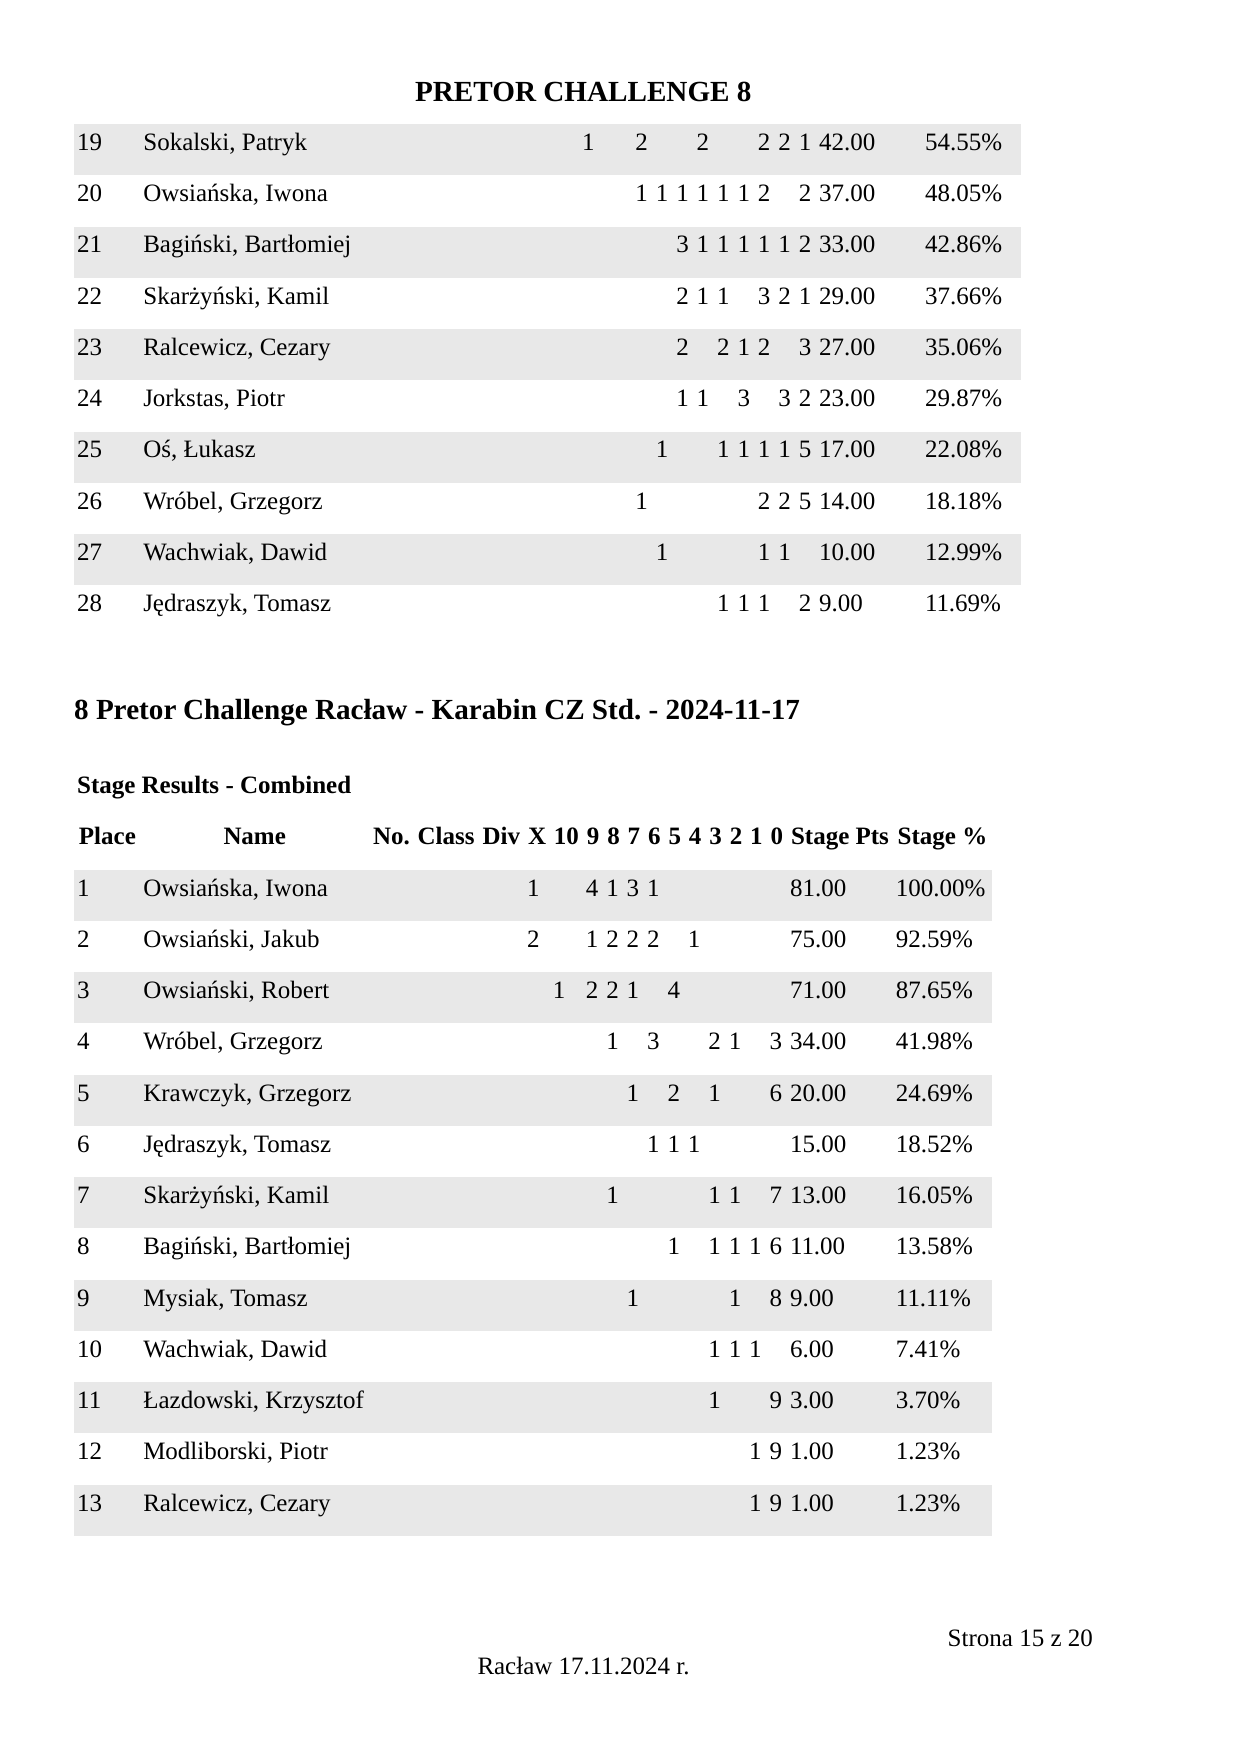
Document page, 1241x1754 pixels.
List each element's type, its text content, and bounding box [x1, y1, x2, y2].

table_cell 18.52% [893, 1126, 992, 1177]
table_cell [632, 227, 653, 278]
table_cell [766, 921, 787, 972]
table_cell Name [140, 819, 369, 870]
table_cell [479, 870, 524, 921]
table_cell [398, 380, 443, 432]
table_cell 1 [705, 1177, 726, 1228]
table_cell 28 [74, 585, 140, 637]
table_cell [414, 1382, 478, 1433]
table_cell [685, 1177, 705, 1228]
table_cell [664, 1434, 685, 1485]
table_cell [644, 1434, 664, 1485]
table_cell [398, 329, 443, 380]
table_cell 1 [579, 124, 612, 175]
table_cell [553, 278, 579, 329]
table_cell [479, 1331, 524, 1382]
table_cell [369, 921, 413, 972]
table_cell [479, 1024, 524, 1075]
table_cell [624, 1177, 644, 1228]
table_cell [583, 1434, 603, 1485]
table_cell 25 [74, 432, 140, 483]
table_cell [714, 124, 734, 175]
table_cell 1 [632, 483, 653, 534]
table_cell 2 [74, 921, 140, 972]
table_cell [612, 585, 632, 637]
table_cell [443, 278, 508, 329]
table_cell Sokalski, Patryk [140, 124, 398, 175]
table_cell [612, 432, 632, 483]
table_cell Łazdowski, Krzysztof [140, 1382, 369, 1433]
table_cell 37.66% [922, 278, 1021, 329]
table_cell 6 [766, 1229, 787, 1280]
table_cell 1 [653, 175, 673, 227]
table_cell 10.00 [816, 534, 922, 585]
table_cell Owsiańska, Iwona [140, 175, 398, 227]
table_cell 2 [775, 124, 796, 175]
table_cell 3 [775, 380, 796, 432]
table_cell [603, 1434, 623, 1485]
table_cell [612, 227, 632, 278]
table_cell 27 [74, 534, 140, 585]
table_cell Owsiański, Jakub [140, 921, 369, 972]
table_cell [726, 1382, 746, 1433]
table_cell [583, 1229, 603, 1280]
table_cell Jędraszyk, Tomasz [140, 585, 398, 637]
table_cell [705, 921, 726, 972]
table_cell [414, 1280, 478, 1331]
table_cell [664, 1177, 685, 1228]
table_cell 2 [755, 483, 775, 534]
table_cell 1 [705, 1229, 726, 1280]
table_cell 15.00 [787, 1126, 893, 1177]
table_cell 1 [726, 1024, 746, 1075]
table_cell 1 [734, 329, 755, 380]
table_cell 16.05% [893, 1177, 992, 1228]
table_cell 75.00 [787, 921, 893, 972]
table_cell 13.58% [893, 1229, 992, 1280]
table_cell 2 [644, 921, 664, 972]
table_cell 1 [685, 921, 705, 972]
table_cell 1 [746, 1434, 766, 1485]
table_cell [579, 278, 612, 329]
table_cell 1 [644, 1126, 664, 1177]
table_cell 71.00 [787, 972, 893, 1023]
table_cell 7.41% [893, 1331, 992, 1382]
table_cell [508, 534, 553, 585]
table_cell [664, 1024, 685, 1075]
table_cell 5 [796, 483, 816, 534]
table_cell [443, 124, 508, 175]
table_cell 3 [734, 380, 755, 432]
table_cell 42.86% [922, 227, 1021, 278]
table_cell [508, 483, 553, 534]
table_cell [369, 1434, 413, 1485]
table_cell 1 [673, 380, 693, 432]
table_cell 2 [796, 585, 816, 637]
table_cell 2 [796, 227, 816, 278]
table_cell [524, 1126, 550, 1177]
table_cell No. [369, 819, 413, 870]
table_cell 1.00 [787, 1485, 893, 1536]
table_cell [443, 483, 508, 534]
table_cell [479, 1485, 524, 1536]
table_cell 23.00 [816, 380, 922, 432]
table_cell [479, 1434, 524, 1485]
table_cell Skarżyński, Kamil [140, 1177, 369, 1228]
table_cell [746, 921, 766, 972]
table_cell 2 [694, 124, 714, 175]
table_cell [443, 534, 508, 585]
table_cell 9 [583, 819, 603, 870]
table_cell Owsiański, Robert [140, 972, 369, 1023]
table_cell [714, 380, 734, 432]
table_cell 2 [603, 921, 623, 972]
table_cell [603, 1382, 623, 1433]
table_cell 19 [74, 124, 140, 175]
table_cell [673, 585, 693, 637]
table_cell 6 [766, 1075, 787, 1126]
table_cell [726, 921, 746, 972]
table_cell [524, 1229, 550, 1280]
table_cell 13 [74, 1485, 140, 1536]
table_cell 2 [705, 1024, 726, 1075]
table_cell [766, 1331, 787, 1382]
table_cell 11.69% [922, 585, 1021, 637]
table_cell [653, 483, 673, 534]
table_cell [524, 1280, 550, 1331]
table_cell [414, 1075, 478, 1126]
table_cell [553, 534, 579, 585]
table_header [766, 739, 787, 818]
table_cell 1 [624, 1280, 644, 1331]
table_cell 1 [755, 227, 775, 278]
table_cell [685, 1280, 705, 1331]
table_cell 100.00% [893, 870, 992, 921]
table_cell [479, 921, 524, 972]
table_cell [685, 870, 705, 921]
table_cell [550, 1331, 583, 1382]
table_cell [414, 1485, 478, 1536]
table_cell [508, 124, 553, 175]
table_cell 18.18% [922, 483, 1021, 534]
table_cell [714, 483, 734, 534]
table_cell [369, 870, 413, 921]
table_cell [734, 278, 755, 329]
table_cell [624, 1126, 644, 1177]
table_cell 11.00 [787, 1229, 893, 1280]
table_cell [553, 329, 579, 380]
table_cell [746, 972, 766, 1023]
table_cell [705, 1485, 726, 1536]
table_cell [612, 278, 632, 329]
table_cell [612, 175, 632, 227]
table_cell 17.00 [816, 432, 922, 483]
table_cell 3 [766, 1024, 787, 1075]
table_cell [508, 175, 553, 227]
table_cell [632, 585, 653, 637]
table_cell Owsiańska, Iwona [140, 870, 369, 921]
table_cell [726, 870, 746, 921]
table_cell [685, 1331, 705, 1382]
table_cell [694, 534, 714, 585]
table_cell [398, 124, 443, 175]
table_cell [746, 1280, 766, 1331]
table_cell 2 [796, 380, 816, 432]
table_cell [479, 1382, 524, 1433]
table_cell [734, 124, 755, 175]
table_cell [398, 483, 443, 534]
table_cell 92.59% [893, 921, 992, 972]
table_cell [550, 1024, 583, 1075]
table_cell 1 [705, 1331, 726, 1382]
table_cell [734, 534, 755, 585]
table_cell 87.65% [893, 972, 992, 1023]
table_header [624, 739, 644, 818]
table_cell 4 [664, 972, 685, 1023]
table_cell [766, 1126, 787, 1177]
table_cell [653, 227, 673, 278]
table_cell [550, 1434, 583, 1485]
table_cell [369, 1229, 413, 1280]
table_cell [726, 1075, 746, 1126]
table_cell 1 [694, 175, 714, 227]
subtitle 8 Pretor Challenge Racław - Karabin CZ Std. - 2024-11-17 [74, 692, 1093, 726]
table_cell [398, 534, 443, 585]
table_cell [632, 278, 653, 329]
table_cell 2 [673, 278, 693, 329]
table_cell [746, 1382, 766, 1433]
table_cell 1 [624, 972, 644, 1023]
table_cell 2 [524, 921, 550, 972]
table_cell 1 [746, 1229, 766, 1280]
table_cell [524, 1075, 550, 1126]
table_cell [583, 1280, 603, 1331]
table_cell 7 [624, 819, 644, 870]
table_cell 2 [755, 329, 775, 380]
table_cell [524, 1177, 550, 1228]
table_cell [734, 483, 755, 534]
table_cell [369, 1177, 413, 1228]
table_header [726, 739, 746, 818]
table_cell [583, 1485, 603, 1536]
table_cell 1 [673, 175, 693, 227]
table_cell Ralcewicz, Cezary [140, 329, 398, 380]
table_cell [508, 585, 553, 637]
table_header [787, 739, 893, 818]
table_cell 22 [74, 278, 140, 329]
table_cell 3 [74, 972, 140, 1023]
table_cell 1 [632, 175, 653, 227]
table_cell 33.00 [816, 227, 922, 278]
table_cell 10 [550, 819, 583, 870]
table_cell [550, 1229, 583, 1280]
table_cell 3 [705, 819, 726, 870]
table_cell [443, 585, 508, 637]
table_cell [553, 175, 579, 227]
table_cell [705, 1434, 726, 1485]
table_cell 1 [653, 534, 673, 585]
table_cell [550, 921, 583, 972]
table_cell [726, 1485, 746, 1536]
table_cell [583, 1126, 603, 1177]
table_cell 9 [766, 1485, 787, 1536]
table_cell 1 [714, 585, 734, 637]
table_cell [746, 1024, 766, 1075]
table_cell 1 [583, 921, 603, 972]
table_cell 8 [766, 1280, 787, 1331]
table_cell [685, 972, 705, 1023]
table_cell [644, 1331, 664, 1382]
table_cell 5 [74, 1075, 140, 1126]
table_cell [414, 1024, 478, 1075]
table_cell [414, 972, 478, 1023]
table_cell [443, 175, 508, 227]
table_cell [653, 278, 673, 329]
table_cell 1 [775, 227, 796, 278]
table_cell [685, 1075, 705, 1126]
table_cell [550, 870, 583, 921]
table_cell [553, 585, 579, 637]
table_cell [624, 1331, 644, 1382]
table_cell [583, 1024, 603, 1075]
table_cell [746, 1126, 766, 1177]
table_cell [414, 921, 478, 972]
table_cell Class [414, 819, 478, 870]
table_cell [414, 1331, 478, 1382]
table_cell [796, 534, 816, 585]
table_cell Wróbel, Grzegorz [140, 483, 398, 534]
table_cell Skarżyński, Kamil [140, 278, 398, 329]
table_cell 1 [726, 1177, 746, 1228]
table_cell [624, 1382, 644, 1433]
table_cell [369, 1382, 413, 1433]
table_cell [369, 1024, 413, 1075]
table_cell 1 [705, 1075, 726, 1126]
table_cell Jędraszyk, Tomasz [140, 1126, 369, 1177]
table_cell [603, 1280, 623, 1331]
table_cell 1 [714, 175, 734, 227]
table_cell [603, 1075, 623, 1126]
table_cell 8 [603, 819, 623, 870]
table_cell 1 [624, 1075, 644, 1126]
table_cell [612, 534, 632, 585]
table_cell 41.98% [893, 1024, 992, 1075]
table_cell [705, 1126, 726, 1177]
table_cell 20.00 [787, 1075, 893, 1126]
table_cell 12 [74, 1434, 140, 1485]
table_cell [553, 124, 579, 175]
table_header [685, 739, 705, 818]
table_cell [398, 432, 443, 483]
table_cell [508, 329, 553, 380]
table_cell [694, 432, 714, 483]
table_cell 54.55% [922, 124, 1021, 175]
table_cell [746, 870, 766, 921]
table_cell [553, 380, 579, 432]
table_cell [369, 1075, 413, 1126]
table_cell [644, 1382, 664, 1433]
table_cell 1 [746, 1331, 766, 1382]
table_cell Ralcewicz, Cezary [140, 1485, 369, 1536]
table_cell [579, 227, 612, 278]
table_cell 1.00 [787, 1434, 893, 1485]
table_cell 2 [775, 278, 796, 329]
table_cell 1 [746, 819, 766, 870]
table_cell 1 [603, 1024, 623, 1075]
table_cell 9 [766, 1434, 787, 1485]
table_cell 14.00 [816, 483, 922, 534]
table_cell 1 [755, 534, 775, 585]
table_cell 1 [726, 1280, 746, 1331]
table_cell 35.06% [922, 329, 1021, 380]
table_cell [603, 1229, 623, 1280]
table_cell [746, 1075, 766, 1126]
table_cell 12.99% [922, 534, 1021, 585]
table_cell [612, 329, 632, 380]
table_cell 1 [796, 278, 816, 329]
table_cell [612, 124, 632, 175]
table_cell [673, 432, 693, 483]
table_cell [550, 1280, 583, 1331]
table_cell 6 [644, 819, 664, 870]
table_cell [369, 1280, 413, 1331]
table_header [603, 739, 623, 818]
table_header [644, 739, 664, 818]
table_cell [775, 175, 796, 227]
table_cell [583, 1075, 603, 1126]
table_cell [443, 329, 508, 380]
table_cell [579, 585, 612, 637]
table_cell [579, 329, 612, 380]
table_cell [508, 380, 553, 432]
table_cell 4 [685, 819, 705, 870]
table_cell 1 [74, 870, 140, 921]
table_cell [524, 1434, 550, 1485]
table_cell 11 [74, 1382, 140, 1433]
table_cell 4 [583, 870, 603, 921]
table_cell 3.70% [893, 1382, 992, 1433]
table_cell 1 [644, 870, 664, 921]
table_cell [644, 1229, 664, 1280]
table_cell 1 [550, 972, 583, 1023]
table_cell [398, 175, 443, 227]
table_cell [550, 1485, 583, 1536]
table_cell 3 [796, 329, 816, 380]
table_cell [479, 1075, 524, 1126]
table_cell 1 [714, 278, 734, 329]
table_cell 21 [74, 227, 140, 278]
table_cell [644, 1177, 664, 1228]
table_cell 1 [653, 432, 673, 483]
table_header [550, 739, 583, 818]
table_cell 1 [746, 1485, 766, 1536]
table_cell 23 [74, 329, 140, 380]
table_cell 1 [734, 227, 755, 278]
table_cell 1 [726, 1331, 746, 1382]
table_cell [579, 175, 612, 227]
table_cell 3 [755, 278, 775, 329]
table_cell 11.11% [893, 1280, 992, 1331]
table_cell 2 [755, 124, 775, 175]
table_cell 2 [664, 1075, 685, 1126]
table_cell Bagiński, Bartłomiej [140, 227, 398, 278]
table_cell [705, 972, 726, 1023]
table_header [746, 739, 766, 818]
table_header [893, 739, 992, 818]
table_cell [508, 227, 553, 278]
table_cell 26 [74, 483, 140, 534]
table_cell [664, 1382, 685, 1433]
table_cell 2 [775, 483, 796, 534]
table_cell 1 [524, 870, 550, 921]
table_cell [632, 329, 653, 380]
table_cell 42.00 [816, 124, 922, 175]
table_cell Wachwiak, Dawid [140, 534, 398, 585]
table_cell [524, 1024, 550, 1075]
table_cell [550, 1126, 583, 1177]
table_cell Oś, Łukasz [140, 432, 398, 483]
table_cell [644, 1485, 664, 1536]
table_cell 3 [673, 227, 693, 278]
table_cell [479, 1126, 524, 1177]
table_cell [653, 124, 673, 175]
table_cell 2 [796, 175, 816, 227]
table_cell Krawczyk, Grzegorz [140, 1075, 369, 1126]
table_cell [443, 380, 508, 432]
table_cell 1 [664, 1229, 685, 1280]
table_cell [508, 432, 553, 483]
table_cell 2 [726, 819, 746, 870]
table_cell 1 [755, 432, 775, 483]
table_cell [685, 1485, 705, 1536]
table_cell [685, 1382, 705, 1433]
table_cell Wróbel, Grzegorz [140, 1024, 369, 1075]
table_cell Wachwiak, Dawid [140, 1331, 369, 1382]
table_cell X [524, 819, 550, 870]
table_cell [694, 329, 714, 380]
table_cell 2 [755, 175, 775, 227]
table_cell 1 [714, 432, 734, 483]
table_cell 3 [644, 1024, 664, 1075]
table_cell 2 [673, 329, 693, 380]
table_cell 27.00 [816, 329, 922, 380]
table_cell 10 [74, 1331, 140, 1382]
table_cell 1.23% [893, 1485, 992, 1536]
table_cell [398, 585, 443, 637]
table_cell 1 [775, 432, 796, 483]
table_cell [726, 1434, 746, 1485]
table_cell 6.00 [787, 1331, 893, 1382]
table_cell 1 [603, 1177, 623, 1228]
table_cell 7 [766, 1177, 787, 1228]
table_cell Mysiak, Tomasz [140, 1280, 369, 1331]
table_cell [726, 1126, 746, 1177]
table_cell 34.00 [787, 1024, 893, 1075]
table_cell 1.23% [893, 1434, 992, 1485]
table_cell [653, 329, 673, 380]
table_cell Bagiński, Bartłomiej [140, 1229, 369, 1280]
table_cell [644, 1280, 664, 1331]
table_cell [524, 1485, 550, 1536]
table_cell [664, 870, 685, 921]
table_cell 1 [734, 432, 755, 483]
table_cell [398, 278, 443, 329]
table_cell 2 [714, 329, 734, 380]
table_cell 1 [734, 175, 755, 227]
table_header [583, 739, 603, 818]
table_cell [553, 483, 579, 534]
table_cell Jorkstas, Piotr [140, 380, 398, 432]
table_cell [685, 1229, 705, 1280]
table_cell [524, 1331, 550, 1382]
table_cell [694, 483, 714, 534]
table_cell [714, 534, 734, 585]
table_cell 5 [796, 432, 816, 483]
table_header Stage Results - Combined [74, 739, 550, 818]
table_cell [583, 1382, 603, 1433]
table_cell [685, 1024, 705, 1075]
table_cell [685, 1434, 705, 1485]
table_cell [479, 1280, 524, 1331]
table_cell [479, 972, 524, 1023]
table_cell Div [479, 819, 524, 870]
table_cell [644, 972, 664, 1023]
table_cell 2 [624, 921, 644, 972]
table_cell [583, 1331, 603, 1382]
table_cell 81.00 [787, 870, 893, 921]
table_cell 20 [74, 175, 140, 227]
table_cell [479, 1177, 524, 1228]
table_cell [673, 483, 693, 534]
table_cell [664, 1280, 685, 1331]
table_cell 9 [74, 1280, 140, 1331]
table_cell [524, 972, 550, 1023]
table_cell [775, 329, 796, 380]
table_cell [414, 1126, 478, 1177]
table_cell 1 [714, 227, 734, 278]
table_cell [443, 432, 508, 483]
table_cell [414, 1229, 478, 1280]
table_cell 2 [583, 972, 603, 1023]
table_cell [632, 534, 653, 585]
table_cell Stage % [893, 819, 992, 870]
table_cell [766, 870, 787, 921]
table_cell 1 [796, 124, 816, 175]
table_cell [579, 380, 612, 432]
table_cell 37.00 [816, 175, 922, 227]
table_cell [553, 227, 579, 278]
table_cell [369, 1126, 413, 1177]
table_cell [603, 1331, 623, 1382]
table_cell 24.69% [893, 1075, 992, 1126]
table_cell [644, 1075, 664, 1126]
table_cell [579, 534, 612, 585]
table_cell [624, 1434, 644, 1485]
table_cell [624, 1229, 644, 1280]
table_cell 1 [705, 1382, 726, 1433]
table_cell [579, 483, 612, 534]
table_cell [612, 380, 632, 432]
table_cell [664, 1331, 685, 1382]
table_cell 29.87% [922, 380, 1021, 432]
table_cell 0 [766, 819, 787, 870]
table_cell 2 [603, 972, 623, 1023]
table_cell 1 [694, 380, 714, 432]
table_cell [664, 921, 685, 972]
table_cell [673, 124, 693, 175]
table_cell 9 [766, 1382, 787, 1433]
table_cell [369, 972, 413, 1023]
table_cell [579, 432, 612, 483]
table_cell 24 [74, 380, 140, 432]
table_cell [705, 870, 726, 921]
table_cell 9.00 [787, 1280, 893, 1331]
table_cell [624, 1024, 644, 1075]
table_cell Stage Pts [787, 819, 893, 870]
table_cell [550, 1177, 583, 1228]
table_cell [603, 1485, 623, 1536]
table_cell [653, 585, 673, 637]
table_cell [369, 1331, 413, 1382]
table_cell 1 [775, 534, 796, 585]
table_cell 22.08% [922, 432, 1021, 483]
table_cell 13.00 [787, 1177, 893, 1228]
table_cell 4 [74, 1024, 140, 1075]
table_cell [664, 1485, 685, 1536]
table_cell 1 [755, 585, 775, 637]
table_cell [414, 1434, 478, 1485]
table_cell [612, 483, 632, 534]
table_cell [414, 1177, 478, 1228]
table_cell 8 [74, 1229, 140, 1280]
table_cell [398, 227, 443, 278]
table_cell 1 [734, 585, 755, 637]
table_cell 1 [726, 1229, 746, 1280]
table_header [664, 739, 685, 818]
table_cell 3.00 [787, 1382, 893, 1433]
table_cell Modliborski, Piotr [140, 1434, 369, 1485]
table_cell [369, 1485, 413, 1536]
table_cell 1 [694, 278, 714, 329]
table_cell [414, 870, 478, 921]
table_cell Place [74, 819, 140, 870]
table_cell [775, 585, 796, 637]
table_cell 2 [632, 124, 653, 175]
table_cell 5 [664, 819, 685, 870]
table_cell [508, 278, 553, 329]
table_cell [766, 972, 787, 1023]
table_cell [632, 380, 653, 432]
table_cell 1 [685, 1126, 705, 1177]
table_cell [653, 380, 673, 432]
table_cell [673, 534, 693, 585]
table_cell [553, 432, 579, 483]
table_cell 6 [74, 1126, 140, 1177]
table_cell [746, 1177, 766, 1228]
table_header [705, 739, 726, 818]
table_cell 1 [664, 1126, 685, 1177]
table_cell [632, 432, 653, 483]
table_cell [550, 1075, 583, 1126]
table_cell [624, 1485, 644, 1536]
table_cell [726, 972, 746, 1023]
table_cell [603, 1126, 623, 1177]
table_cell 1 [603, 870, 623, 921]
table_cell [755, 380, 775, 432]
table_cell [524, 1382, 550, 1433]
table_cell [705, 1280, 726, 1331]
table_cell [550, 1382, 583, 1433]
table_cell 9.00 [816, 585, 922, 637]
table_cell [479, 1229, 524, 1280]
table_cell 29.00 [816, 278, 922, 329]
table_cell 48.05% [922, 175, 1021, 227]
table_cell 1 [694, 227, 714, 278]
table_cell 3 [624, 870, 644, 921]
table_cell [443, 227, 508, 278]
table_cell [583, 1177, 603, 1228]
table_cell [694, 585, 714, 637]
table_cell 7 [74, 1177, 140, 1228]
